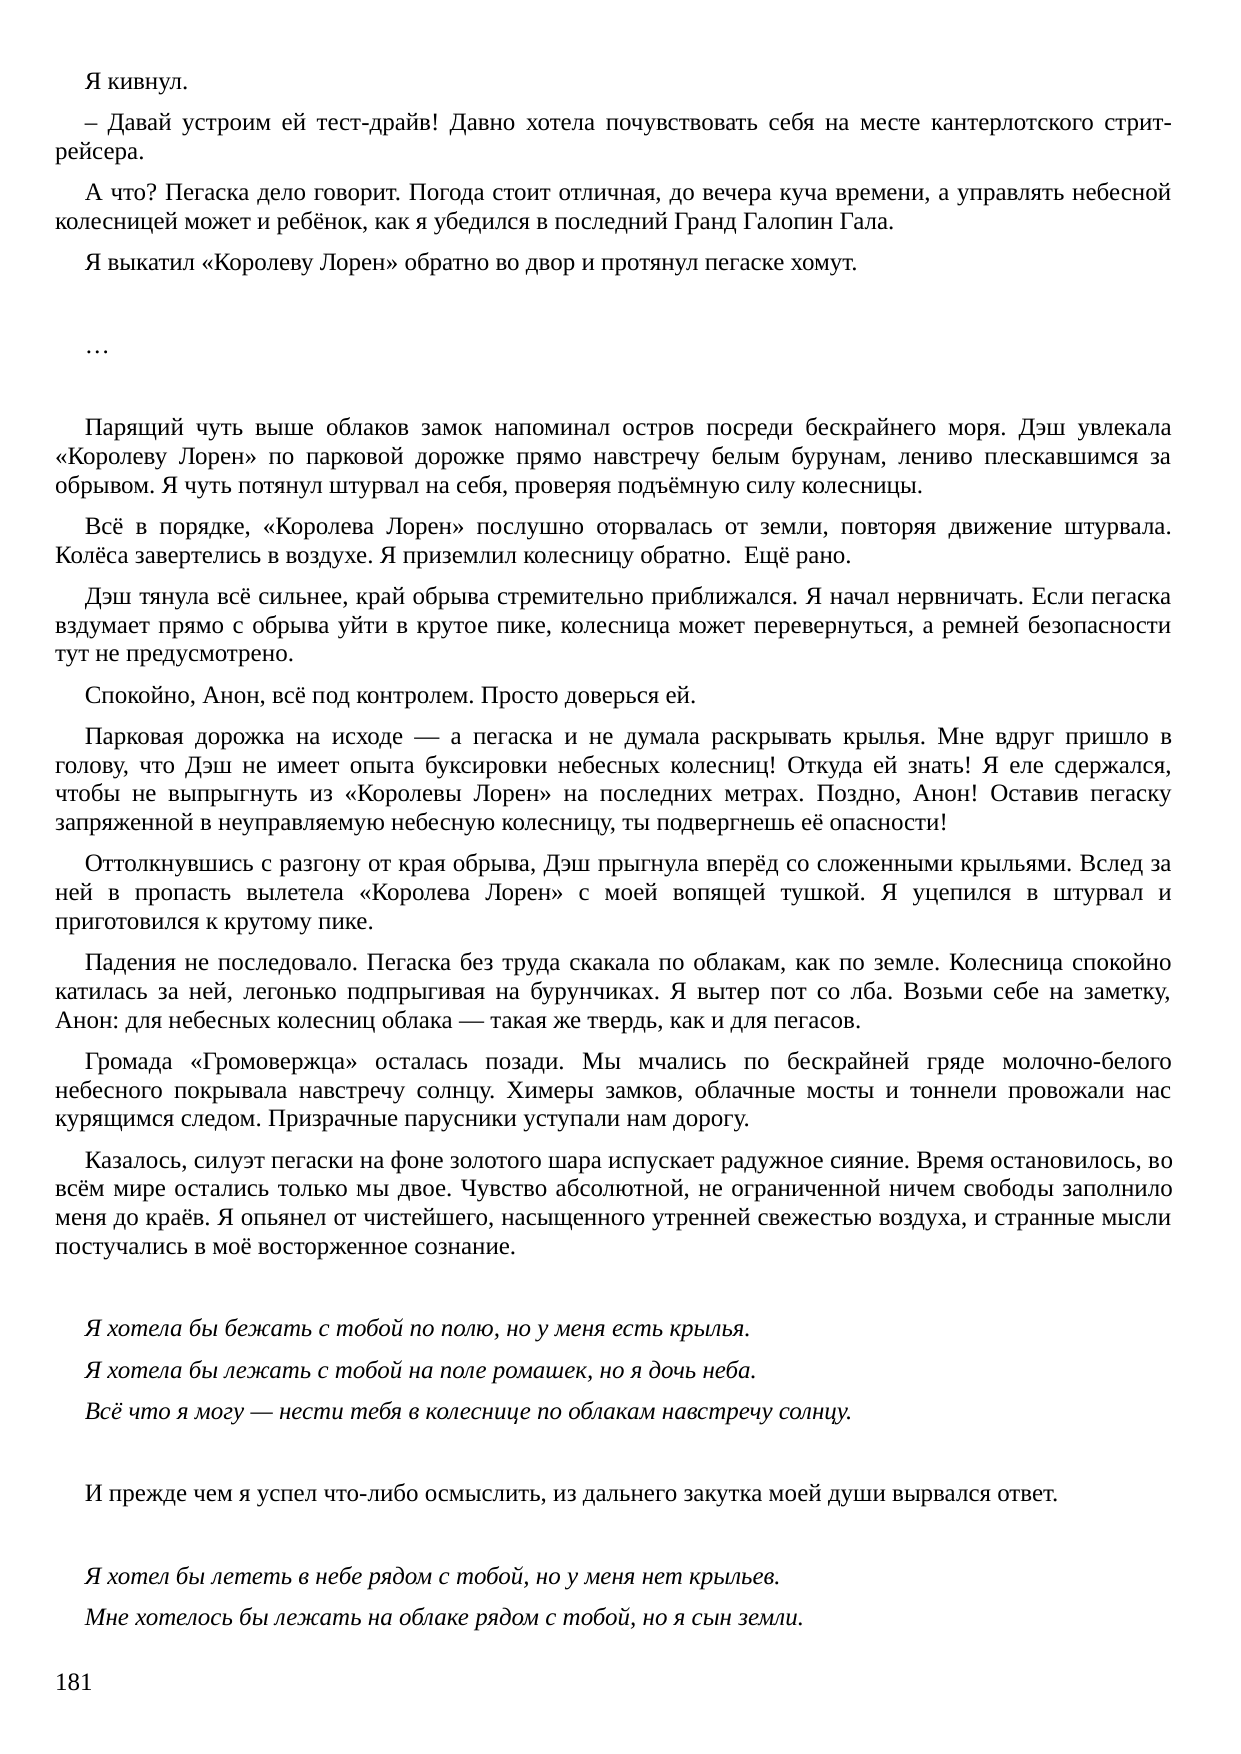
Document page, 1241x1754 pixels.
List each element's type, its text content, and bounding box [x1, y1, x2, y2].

text – Давай устроим ей тест-драйв! Давно хотела почувствовать себя на месте кантерлотского стрит-рейсера. [55, 107, 1173, 165]
text Всё что я могу — нести тебя в колеснице по облакам навстречу солнцу. [55, 1396, 1173, 1425]
text … [55, 330, 1173, 358]
text Парящий чуть выше облаков замок напоминал остров посреди бескрайнего моря. Дэш увлекала «Королеву Лорен» по парковой дорожке прямо навстречу белым бурунам, лениво плескавшимся за обрывом. Я чуть потянул штурвал на себя, проверяя подъёмную силу колесницы. [55, 412, 1173, 498]
text Я хотел бы лететь в небе рядом с тобой, но у меня нет крыльев. [55, 1561, 1173, 1590]
text Я выкатил «Королеву Лорен» обратно во двор и протянул пегаске хомут. [55, 247, 1173, 276]
text Я хотела бы лежать с тобой на поле ромашек, но я дочь неба. [55, 1355, 1173, 1383]
text Парковая дорожка на исходе — а пегаска и не думала раскрывать крылья. Мне вдруг пришло в голову, что Дэш не имеет опыта буксировки небесных колесниц! Откуда ей знать! Я еле сдержался, чтобы не выпрыгнуть из «Королевы Лорен» на последних метрах. Поздно, Анон! Оставив пегаску запряженной в неуправляемую небесную колесницу, ты подвергнешь её опасности! [55, 721, 1173, 836]
text Спокойно, Анон, всё под контролем. Просто доверься ей. [55, 680, 1173, 708]
text Падения не последовало. Пегаска без труда скакала по облакам, как по земле. Колесница спокойно катилась за ней, легонько подпрыгивая на бурунчиках. Я вытер пот со лба. Возьми себе на заметку, Анон: для небесных колесниц облака — такая же твердь, как и для пегасов. [55, 947, 1173, 1033]
text Я кивнул. [55, 66, 1173, 95]
text Всё в порядке, «Королева Лорен» послушно оторвалась от земли, повторяя движение штурвала. Колёса завертелись в воздухе. Я приземлил колесницу обратно. Ещё рано. [55, 511, 1173, 568]
text Дэш тянула всё сильнее, край обрыва стремительно приближался. Я начал нервничать. Если пегаска вздумает прямо с обрыва уйти в крутое пике, колесница может перевернуться, а ремней безопасности тут не предусмотрено. [55, 581, 1173, 667]
text Громада «Громовержца» осталась позади. Мы мчались по бескрайней гряде молочно-белого небесного покрывала навстречу солнцу. Химеры замков, облачные мосты и тоннели провожали нас курящимся следом. Призрачные парусники уступали нам дорогу. [55, 1046, 1173, 1132]
text Я хотела бы бежать с тобой по полю, но у меня есть крылья. [55, 1313, 1173, 1342]
text Казалось, силуэт пегаски на фоне золотого шара испускает радужное сияние. Время остановилось, во всём мире остались только мы двое. Чувство абсолютной, не ограниченной ничем свободы заполнило меня до краёв. Я опьянел от чистейшего, насыщенного утренней свежестью воздуха, и странные мысли постучались в моё восторженное сознание. [55, 1145, 1173, 1260]
text И прежде чем я успел что-либо осмыслить, из дальнего закутка моей души вырвался ответ. [55, 1478, 1173, 1507]
text А что? Пегаска дело говорит. Погода стоит отличная, до вечера куча времени, а управлять небесной колесницей может и ребёнок, как я убедился в последний Гранд Галопин Гала. [55, 177, 1173, 235]
text Мне хотелось бы лежать на облаке рядом с тобой, но я сын земли. [55, 1602, 1173, 1631]
text Оттолкнувшись с разгону от края обрыва, Дэш прыгнула вперёд со сложенными крыльями. Вслед за ней в пропасть вылетела «Королева Лорен» с моей вопящей тушкой. Я уцепился в штурвал и приготовился к крутому пике. [55, 848, 1173, 935]
